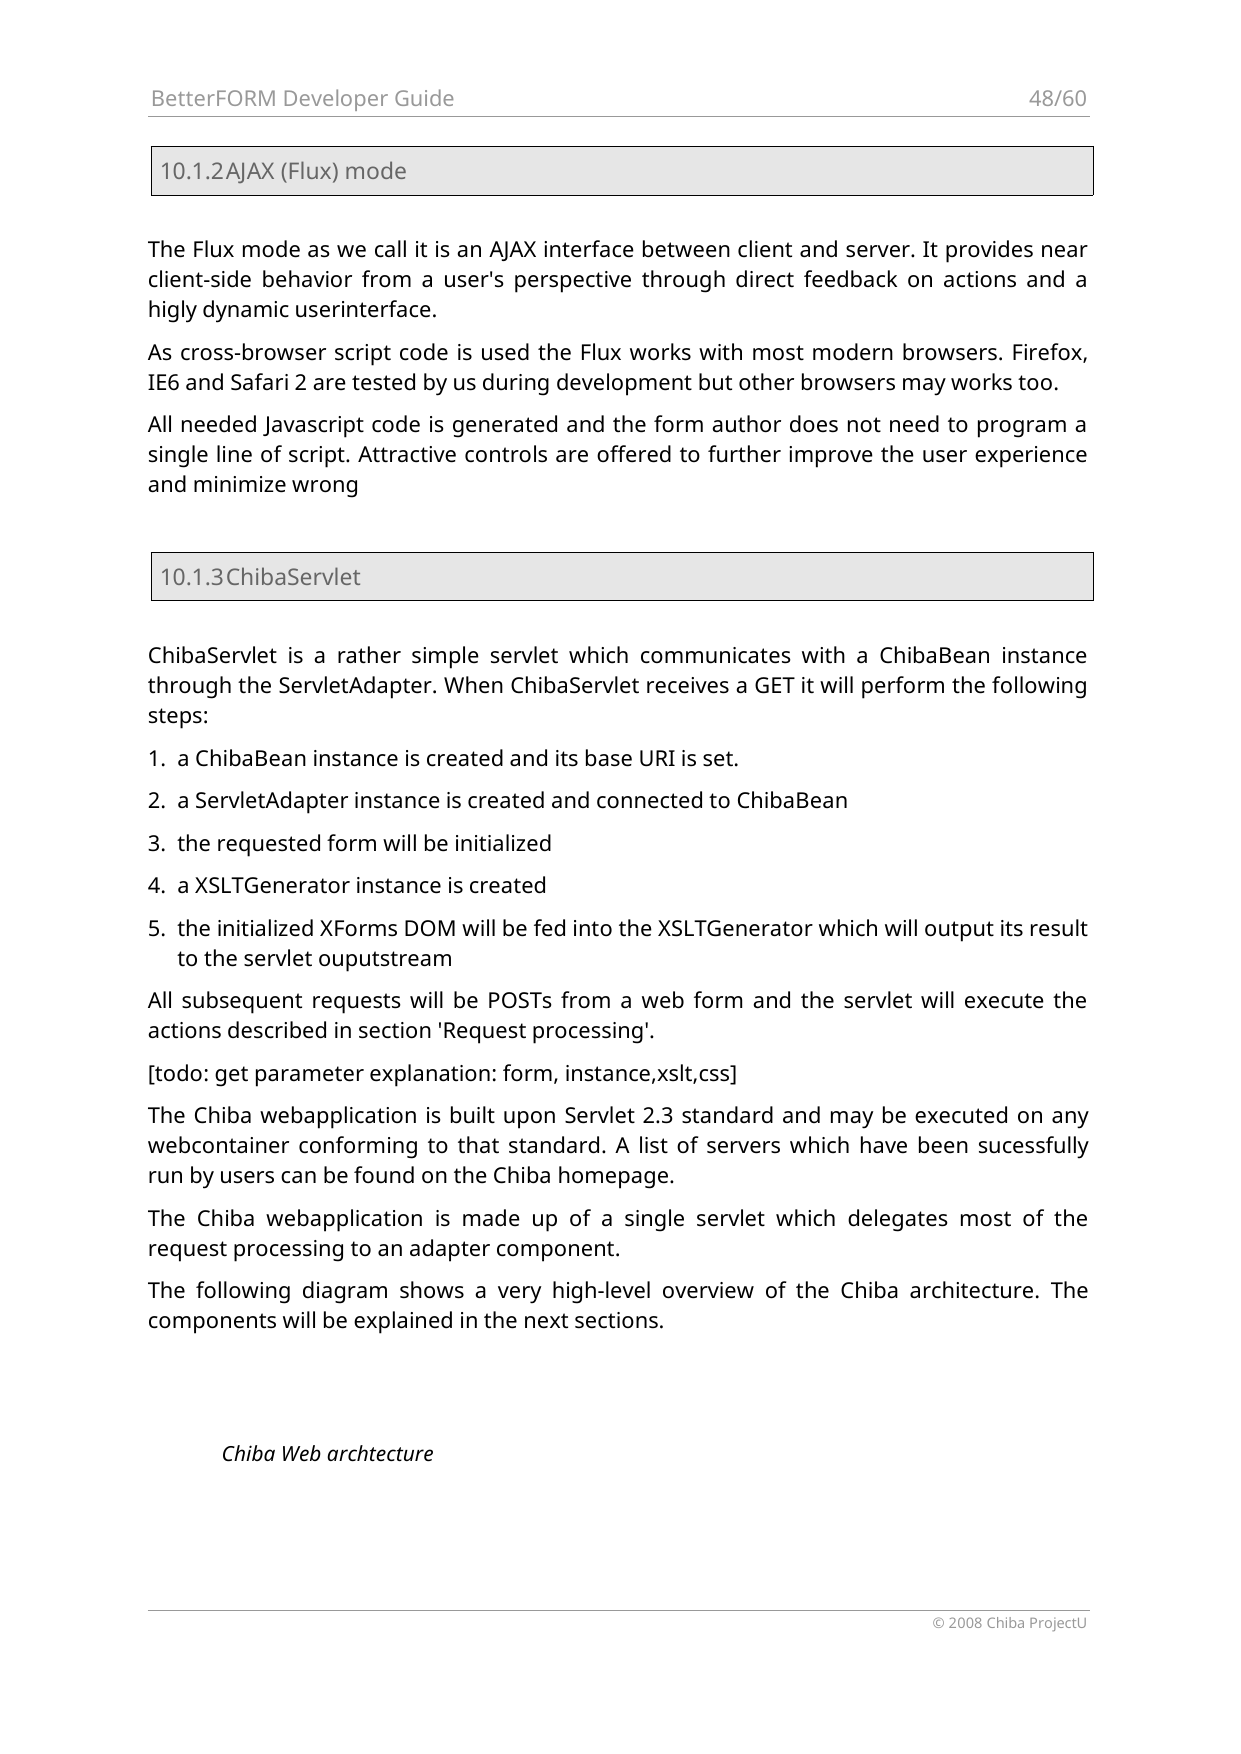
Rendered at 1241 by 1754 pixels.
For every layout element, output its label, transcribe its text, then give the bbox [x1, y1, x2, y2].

text [todo: get parameter explanation: form, instance,xslt,css] [148, 1057, 1090, 1087]
text All needed Javascript code is generated and the form author does not need to program a single line of script. Attractive controls are offered to further improve the user experience and minimize wrong [148, 409, 1090, 499]
text All subsequent requests will be POSTs from a web form and the servlet will execute the actions described in section 'Request processing'. [148, 985, 1090, 1045]
text As cross-browser script code is used the Flux works with most modern browsers. Firefox, IE6 and Safari 2 are tested by us during development but other browsers may works too. [148, 336, 1090, 396]
text The Chiba webapplication is built upon Servlet 2.3 standard and may be executed on any webcontainer conforming to that standard. A list of servers which have been sucessfully run by users can be found on the Chiba homepage. [148, 1100, 1090, 1190]
text The following diagram shows a very high-level overview of the Chiba architecture. The components will be explained in the next sections. [148, 1275, 1090, 1335]
list a ServletAdapter instance is created and connected to ChibaBean [148, 785, 1090, 815]
subtitle AJAX (Flux) mode [152, 147, 1093, 195]
text The Chiba webapplication is made up of a single servlet which delegates most of the request processing to an adapter component. [148, 1202, 1090, 1262]
text The Flux mode as we call it is an AJAX interface between client and server. It provides near client-side behavior from a user's perspective through direct feedback on actions and a higly dynamic userinterface. [148, 234, 1090, 324]
list the initialized XForms DOM will be fed into the XSLTGenerator which will output its result to the servlet ouputstream [148, 912, 1090, 972]
list the requested form will be initialized [148, 827, 1090, 857]
text ChibaServlet is a rather simple servlet which communicates with a ChibaBean instance through the ServletAdapter. When ChibaServlet receives a GET it will perform the following steps: [148, 640, 1090, 730]
list a ChibaBean instance is created and its base URI is set. [148, 742, 1090, 772]
text Chiba Web archtecture [148, 1439, 1090, 1467]
list a XSLTGenerator instance is created [148, 870, 1090, 900]
subtitle ChibaServlet [152, 553, 1093, 600]
